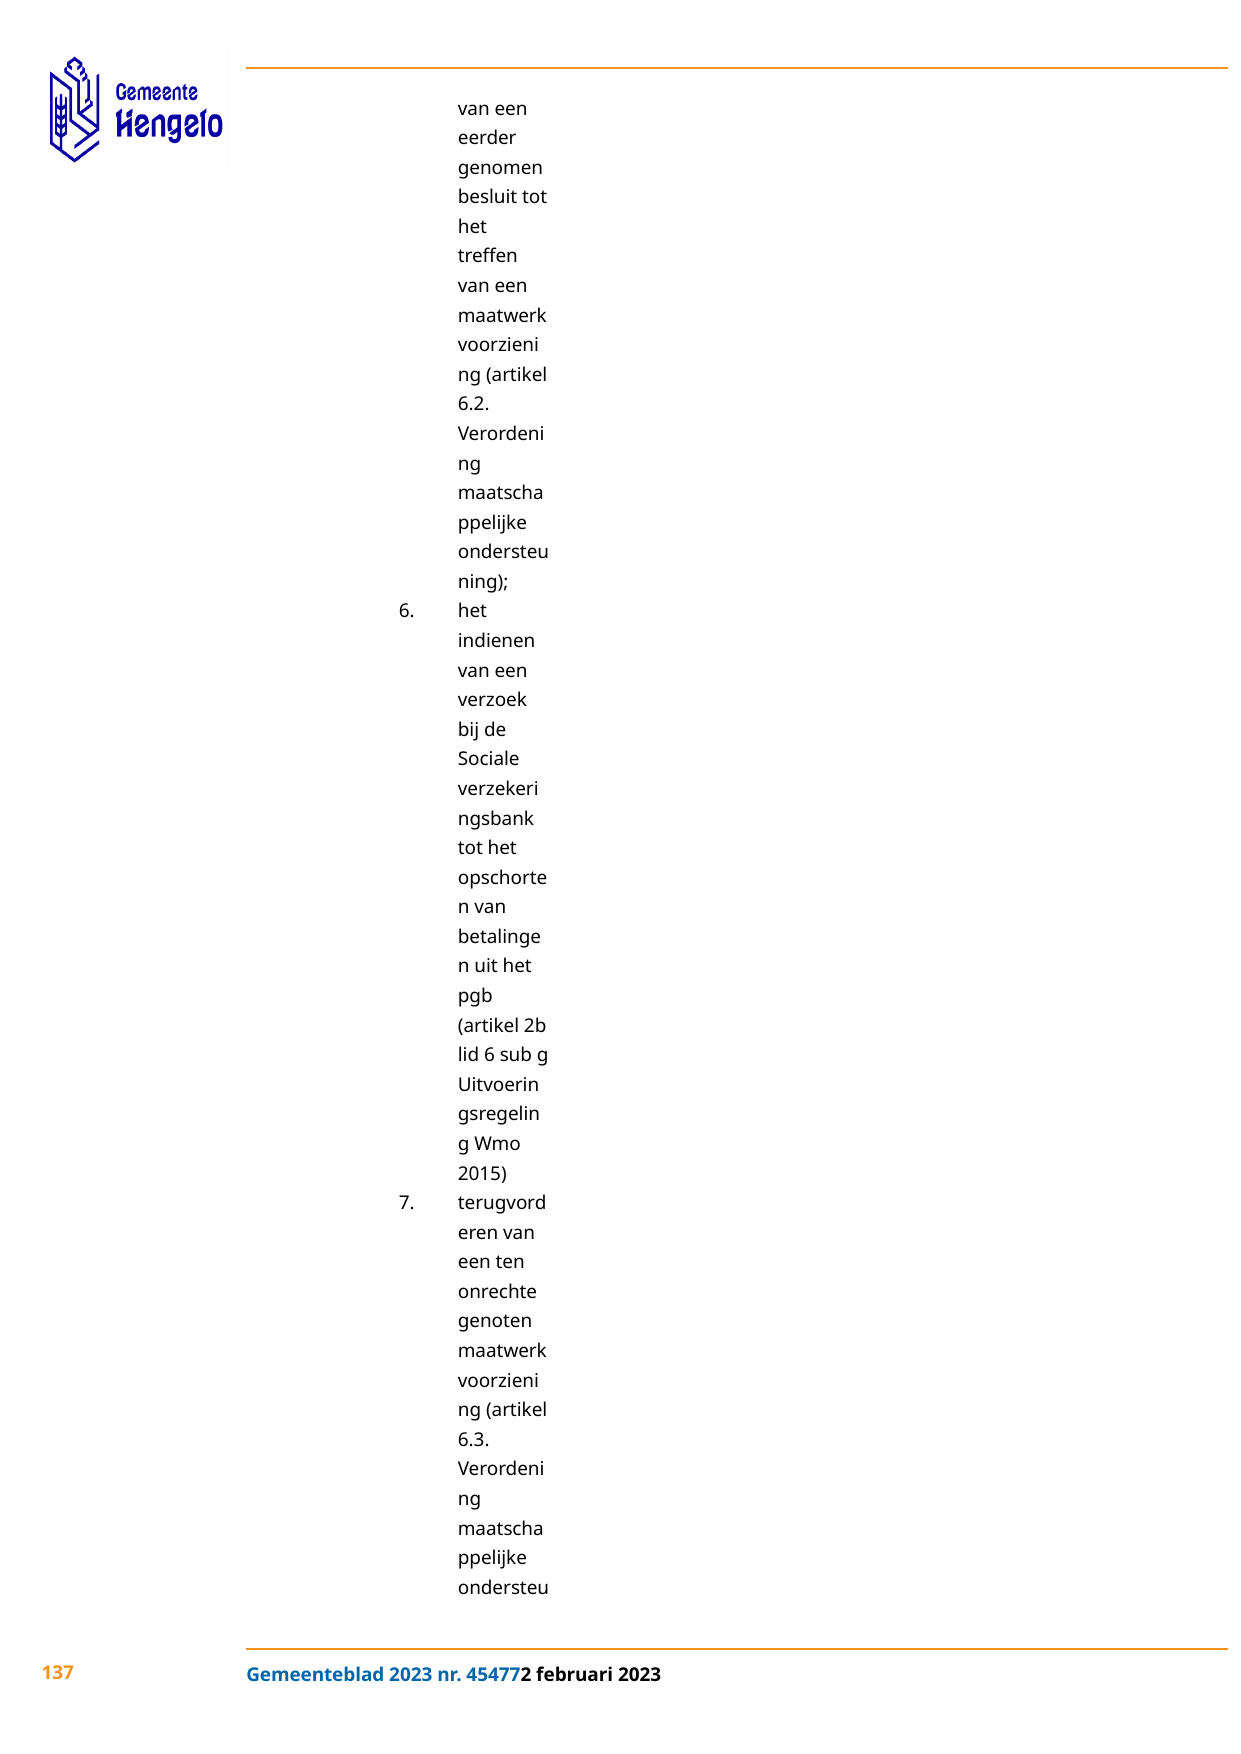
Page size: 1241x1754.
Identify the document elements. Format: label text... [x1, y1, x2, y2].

table_cell [850, 95, 1001, 1600]
table_cell [248, 95, 398, 1600]
picture [41, 47, 231, 172]
table_cell [700, 95, 850, 1600]
table_cell van een eerder genomen besluit tot het treffen van een maatwerkvoorziening (artikel 6.2. Verordening maatschappelijke ondersteuning); het indienen van een verzoek bij de Sociale verzekeringsbank tot het opschorten van betalingen uit het pgb (artikel 2b lid 6 sub g Uitvoeringsregeling Wmo 2015) terugvorderen van een ten onrechte genoten maatwerkvoorziening (artikel 6.3. Verordening maatschappelijke ondersteu [399, 95, 549, 1600]
table_cell [1001, 95, 1152, 1600]
table_cell [549, 95, 700, 1600]
